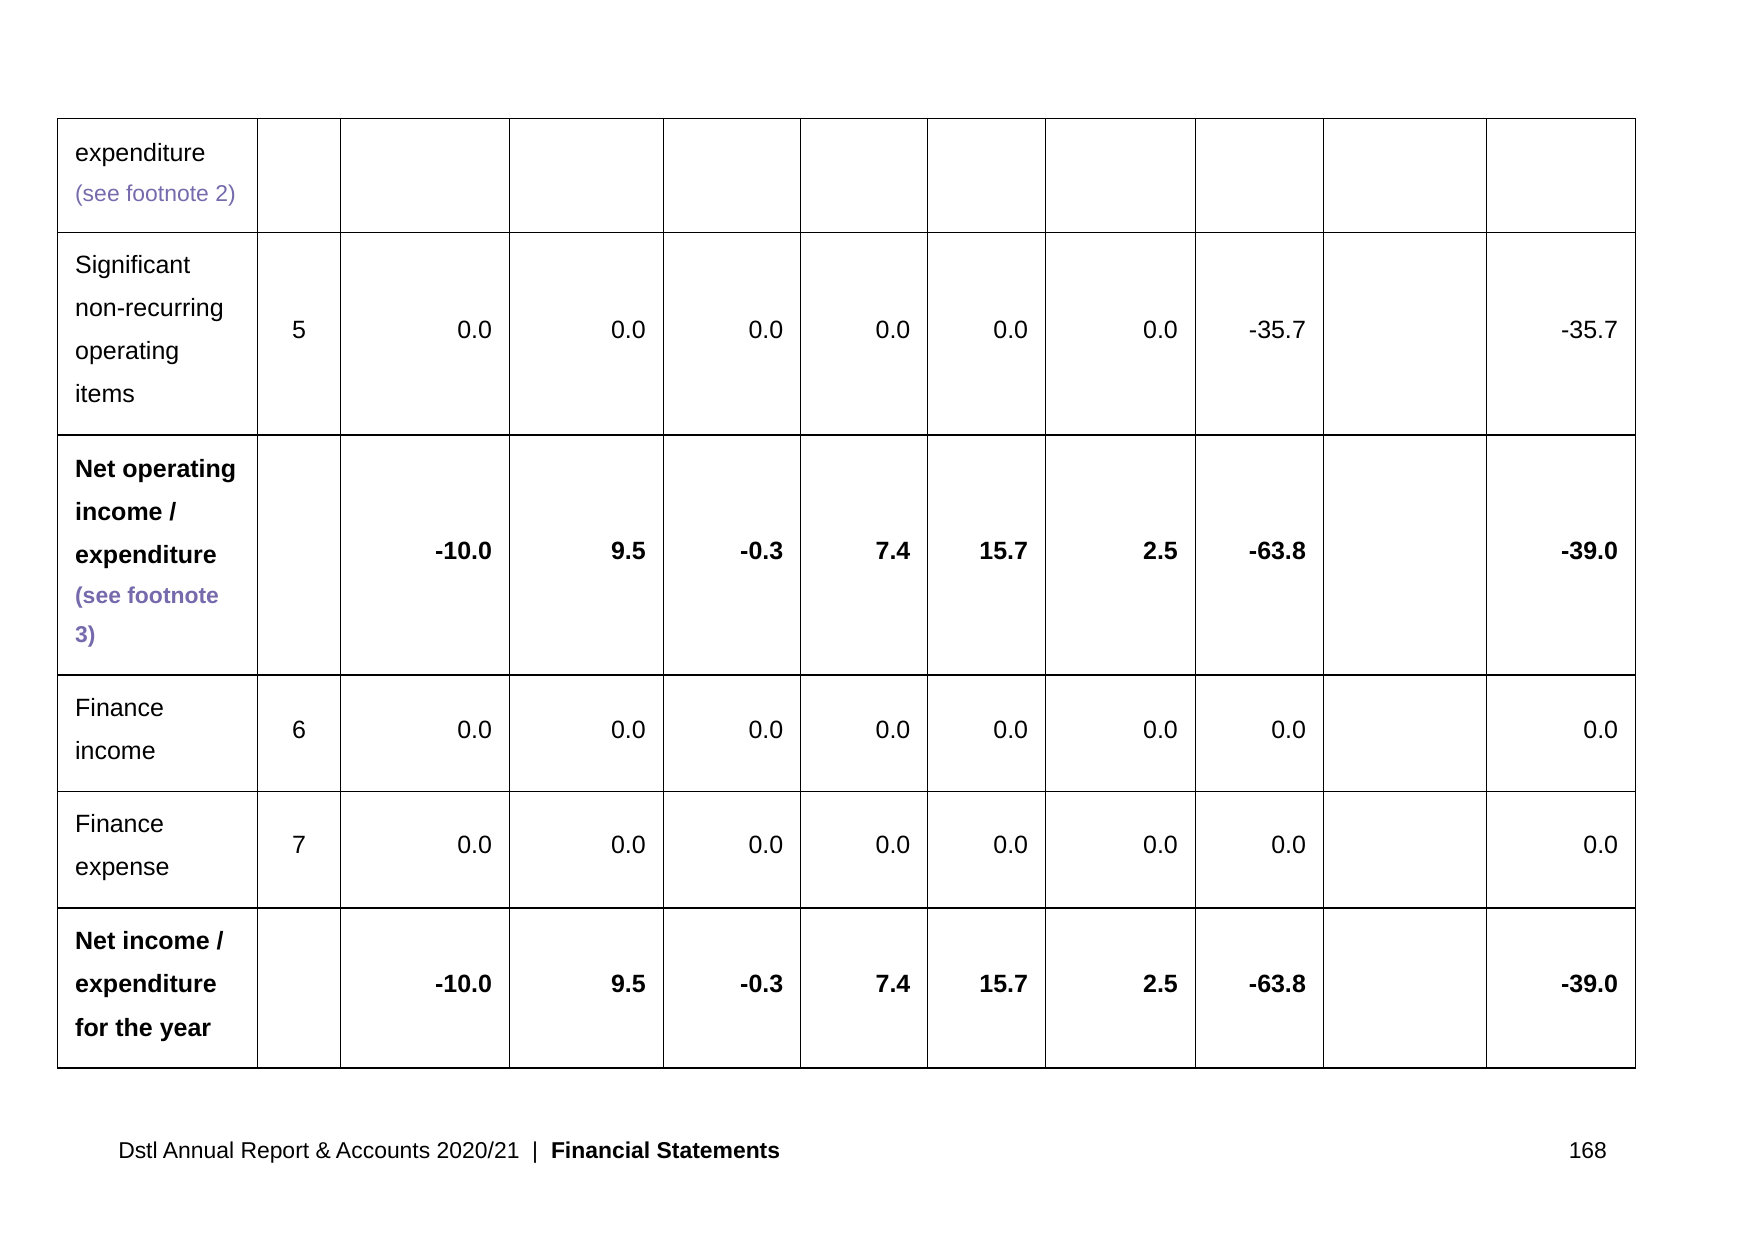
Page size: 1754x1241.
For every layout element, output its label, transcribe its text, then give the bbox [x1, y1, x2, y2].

table_cell 0.0 [801, 233, 927, 434]
table_cell 0.0 [928, 676, 1045, 791]
table_cell [1487, 119, 1635, 232]
table_cell 0.0 [341, 233, 509, 434]
table_cell -63.8 [1196, 909, 1323, 1067]
table_cell [1324, 792, 1486, 907]
table_cell 2.5 [1046, 436, 1195, 673]
table_cell -0.3 [664, 909, 800, 1067]
table_cell 7.4 [801, 436, 927, 673]
table_cell -39.0 [1487, 436, 1635, 673]
table_cell Net income / expenditure for the year [58, 909, 257, 1067]
table_cell 2.5 [1046, 909, 1195, 1067]
table_cell 0.0 [1196, 792, 1323, 907]
table_cell -35.7 [1196, 233, 1323, 434]
table_cell expenditure (see footnote 2) [58, 119, 257, 232]
table_cell -39.0 [1487, 909, 1635, 1067]
table_cell 0.0 [1046, 233, 1195, 434]
table_cell [258, 436, 340, 673]
table_cell 0.0 [928, 792, 1045, 907]
table_cell -0.3 [664, 436, 800, 673]
table_cell [664, 119, 800, 232]
table_cell [258, 909, 340, 1067]
table_cell 0.0 [1487, 676, 1635, 791]
table_cell 0.0 [801, 792, 927, 907]
table_cell -10.0 [341, 436, 509, 673]
table_cell 6 [258, 676, 340, 791]
table_cell Net operating income / expenditure (see footnote 3) [58, 436, 257, 673]
table_cell [1324, 233, 1486, 434]
table_cell 0.0 [341, 676, 509, 791]
table_cell 7.4 [801, 909, 927, 1067]
table_cell [928, 119, 1045, 232]
table_cell [1324, 119, 1486, 232]
table_cell 0.0 [341, 792, 509, 907]
table_cell 0.0 [510, 792, 663, 907]
table_cell 0.0 [928, 233, 1045, 434]
table_cell 0.0 [510, 233, 663, 434]
table_cell 0.0 [1196, 676, 1323, 791]
table_cell 15.7 [928, 909, 1045, 1067]
table_cell 0.0 [1046, 676, 1195, 791]
table_cell Significant non-recurring operating items [58, 233, 257, 434]
table_cell [1046, 119, 1195, 232]
table_cell 9.5 [510, 436, 663, 673]
table_cell [510, 119, 663, 232]
table_cell -63.8 [1196, 436, 1323, 673]
table_cell 0.0 [510, 676, 663, 791]
table_cell 9.5 [510, 909, 663, 1067]
table_cell 5 [258, 233, 340, 434]
table_cell -35.7 [1487, 233, 1635, 434]
table_cell [1196, 119, 1323, 232]
table_cell 15.7 [928, 436, 1045, 673]
table_cell 7 [258, 792, 340, 907]
table_cell [341, 119, 509, 232]
table_cell 0.0 [801, 676, 927, 791]
table_cell 0.0 [664, 676, 800, 791]
table_cell -10.0 [341, 909, 509, 1067]
table_cell Finance income [58, 676, 257, 791]
table_cell [1324, 909, 1486, 1067]
table_cell 0.0 [664, 792, 800, 907]
table_cell 0.0 [1046, 792, 1195, 907]
table_cell [1324, 676, 1486, 791]
table_cell [801, 119, 927, 232]
table_cell 0.0 [664, 233, 800, 434]
table_cell 0.0 [1487, 792, 1635, 907]
table_cell Finance expense [58, 792, 257, 907]
table_cell [258, 119, 340, 232]
table_cell [1324, 436, 1486, 673]
